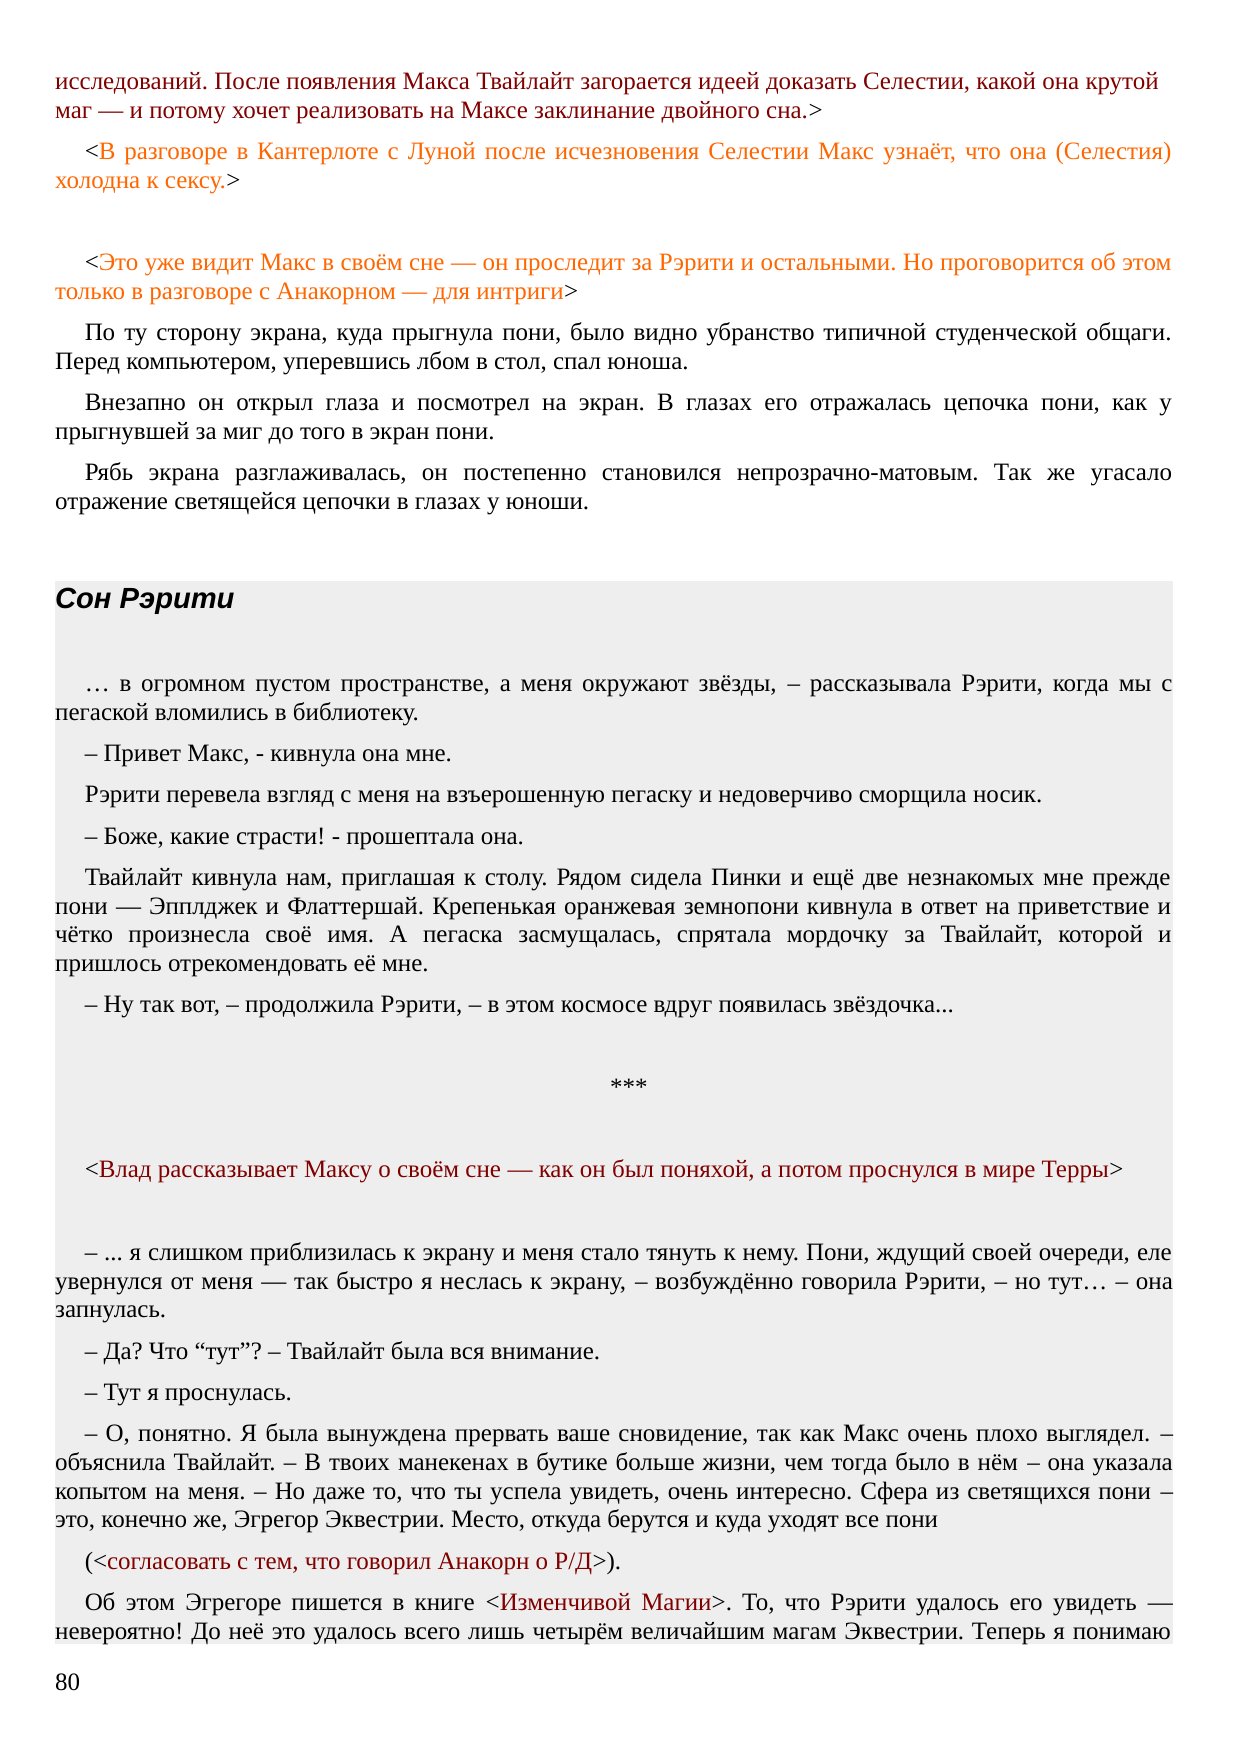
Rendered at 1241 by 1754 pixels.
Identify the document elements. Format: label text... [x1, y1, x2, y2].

text *** [55, 1072, 1173, 1101]
text … в огромном пустом пространстве, а меня окружают звёзды, – рассказывала Рэрити, когда мы с пегаской вломились в библиотеку. [55, 668, 1173, 726]
text – Привет Макс, - кивнула она мне. [55, 738, 1173, 767]
text <В разговоре в Кантерлоте с Луной после исчезновения Селестии Макс узнаёт, что она (Селестия) холодна к сексу.> [55, 136, 1173, 193]
text Рэрити перевела взгляд с меня на взъерошенную пегаску и недоверчиво сморщила носик. [55, 779, 1173, 808]
text – Да? Что “тут”? – Твайлайт была вся внимание. [55, 1336, 1173, 1364]
text По ту сторону экрана, куда прыгнула пони, было видно убранство типичной студенческой общаги. Перед компьютером, уперевшись лбом в стол, спал юноша. [55, 317, 1173, 375]
text – Тут я проснулась. [55, 1377, 1173, 1406]
text Рябь экрана разглаживалась, он постепенно становился непрозрачно-матовым. Так же угасало отражение светящейся цепочки в глазах у юноши. [55, 457, 1173, 515]
text – ... я слишком приблизилась к экрану и меня стало тянуть к нему. Пони, ждущий своей очереди, еле увернулся от меня — так быстро я неслась к экрану, – возбуждённо говорила Рэрити, – но тут… – она запнулась. [55, 1237, 1173, 1323]
text <Это уже видит Макс в своём сне — он проследит за Рэрити и остальными. Но проговорится об этом только в разговоре с Анакорном — для интриги> [55, 247, 1173, 305]
text исследований. После появления Макса Твайлайт загорается идеей доказать Селестии, какой она крутой маг — и потому хочет реализовать на Максе заклинание двойного сна.> [55, 66, 1173, 123]
text – Ну так вот, – продолжила Рэрити, – в этом космосе вдруг появилась звёздочка... [55, 989, 1173, 1018]
text (<согласовать с тем, что говорил Анакорн о Р/Д>). [55, 1546, 1173, 1574]
subtitle Сон Рэрити [55, 581, 1173, 614]
text – О, понятно. Я была вынуждена прервать ваше сновидение, так как Макс очень плохо выглядел. – объяснила Твайлайт. – В твоих манекенах в бутике больше жизни, чем тогда было в нём – она указала копытом на меня. – Но даже то, что ты успела увидеть, очень интересно. Сфера из светящихся пони – это, конечно же, Эгрегор Эквестрии. Место, откуда берутся и куда уходят все пони [55, 1418, 1173, 1533]
text – Боже, какие страсти! - прошептала она. [55, 821, 1173, 849]
text Внезапно он открыл глаза и посмотрел на экран. В глазах его отражалась цепочка пони, как у прыгнувшей за миг до того в экран пони. [55, 387, 1173, 445]
text <Влад рассказывает Максу о своём сне — как он был поняхой, а потом проснулся в мире Терры> [55, 1154, 1173, 1183]
text Твайлайт кивнула нам, приглашая к столу. Рядом сидела Пинки и ещё две незнакомых мне прежде пони — Эпплджек и Флаттершай. Крепенькая оранжевая земнопони кивнула в ответ на приветствие и чётко произнесла своё имя. А пегаска засмущалась, спрятала мордочку за Твайлайт, которой и пришлось отрекомендовать её мне. [55, 862, 1173, 977]
text Об этом Эгрегоре пишется в книге <Изменчивой Магии>. То, что Рэрити удалось его увидеть — невероятно! До неё это удалось всего лишь четырём величайшим магам Эквестрии. Теперь я понимаю [55, 1587, 1173, 1644]
